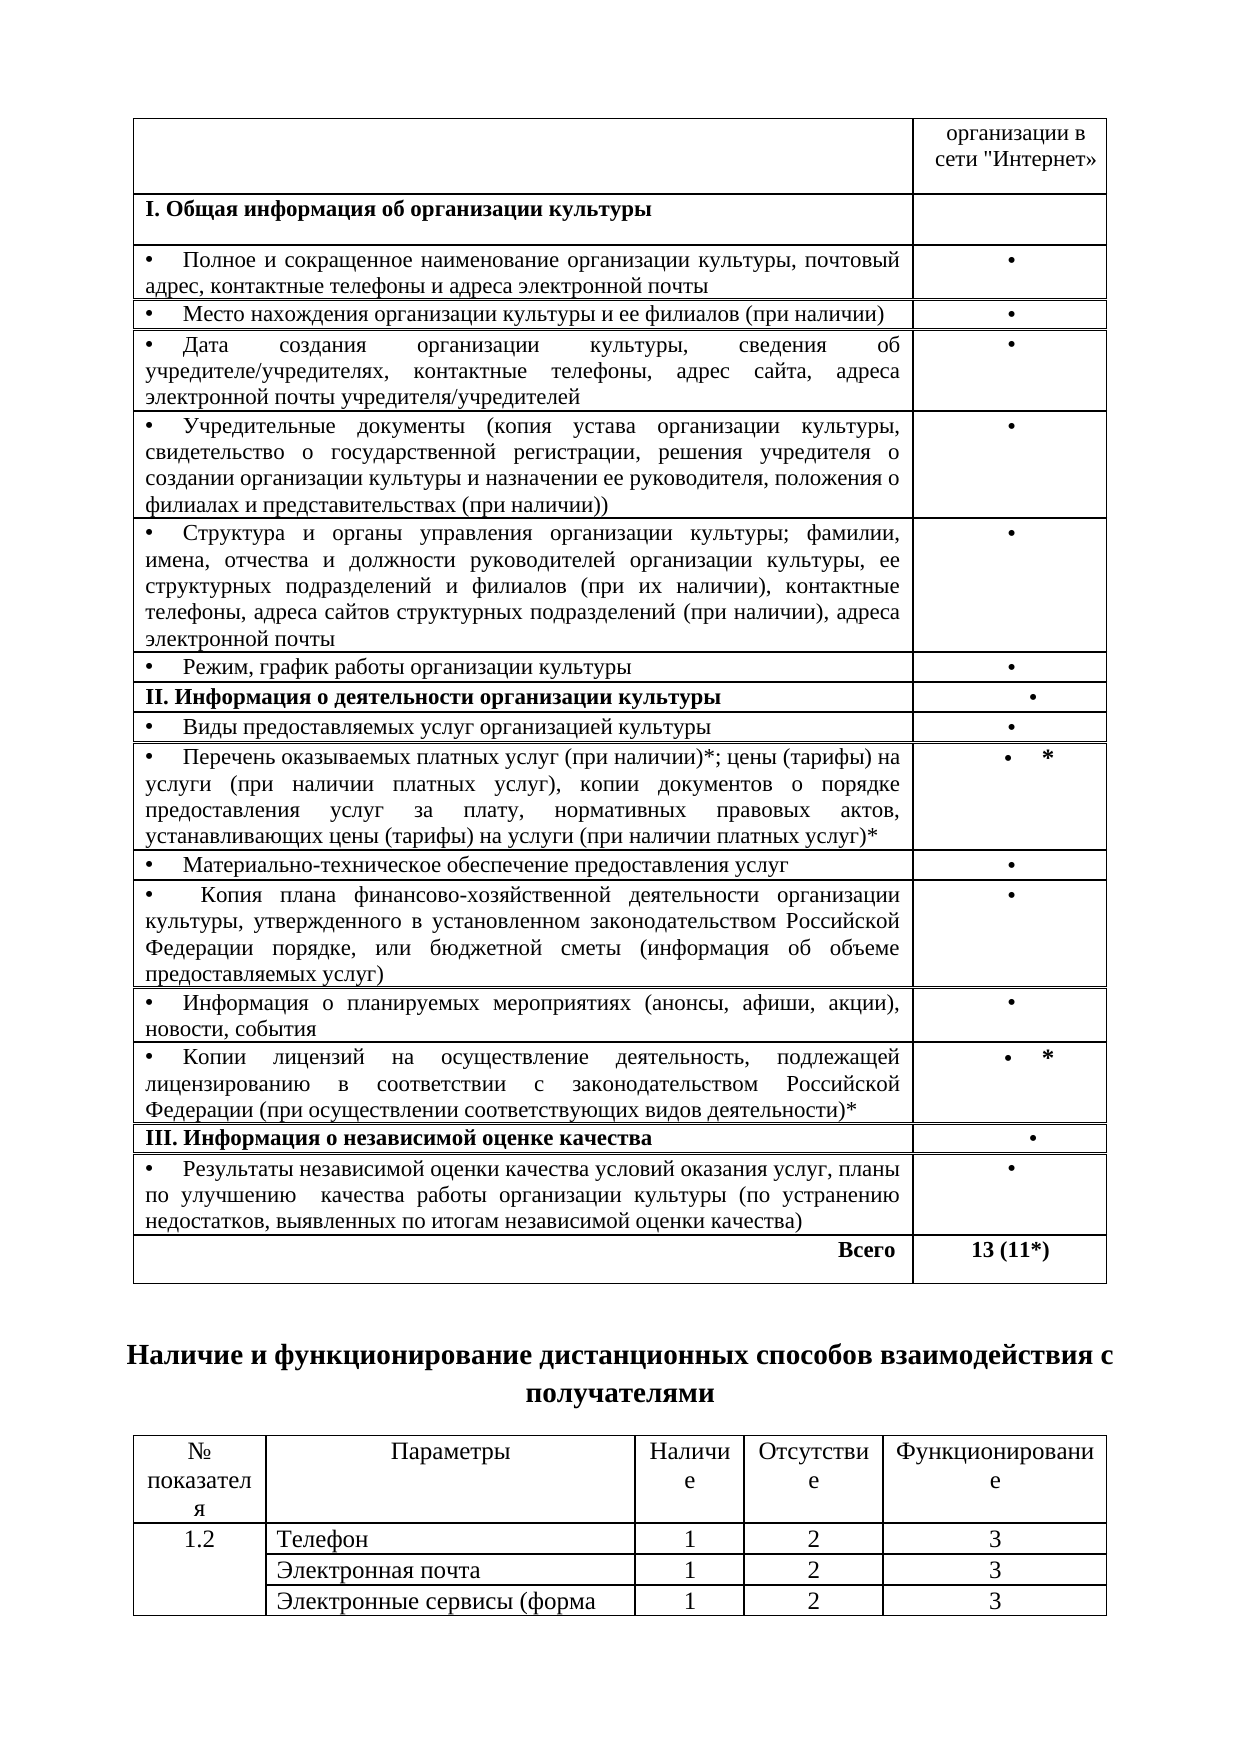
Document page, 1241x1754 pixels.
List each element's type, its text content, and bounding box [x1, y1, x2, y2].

table_header Наличие [636, 1436, 743, 1522]
table_cell Телефон [267, 1524, 634, 1553]
table_cell [914, 653, 1106, 681]
table_cell Всего [134, 1236, 912, 1283]
table_cell Копии лицензий на осуществление деятельность, подлежащей лицензированию в соответствии с законодательством Российской Федерации (при осуществлении соответствующих видов деятельности)* [134, 1043, 912, 1122]
table_cell 3 [884, 1524, 1106, 1553]
table_cell [914, 683, 1106, 711]
table_cell Электронные сервисы (форма [267, 1586, 634, 1615]
table_cell [914, 881, 1106, 986]
table_cell [914, 246, 1106, 298]
table_cell Результаты независимой оценки качества условий оказания услуг, планы по улучшению качества работы организации культуры (по устранению недостатков, выявленных по итогам независимой оценки качества) [134, 1155, 912, 1234]
table_cell [914, 851, 1106, 879]
table_cell Виды предоставляемых услуг организацией культуры [134, 713, 912, 741]
table_cell [914, 1155, 1106, 1234]
table_header Функционирование [884, 1436, 1106, 1522]
table_header Параметры [267, 1436, 634, 1522]
table_cell 2 [745, 1524, 882, 1553]
table_cell [914, 301, 1106, 328]
table_cell * [914, 1043, 1106, 1122]
table_cell [914, 989, 1106, 1041]
table_header организации в сети "Интернет» [914, 119, 1106, 193]
table_cell Копия плана финансово-хозяйственной деятельности организации культуры, утвержденного в установленном законодательством Российской Федерации порядке, или бюджетной сметы (информация об объеме предоставляемых услуг) [134, 881, 912, 986]
table_cell 13 (11*) [914, 1236, 1106, 1283]
table_cell Полное и сокращенное наименование организации культуры, почтовый адрес, контактные телефоны и адреса электронной почты [134, 246, 912, 298]
table_header [134, 119, 912, 193]
table_cell Режим, график работы организации культуры [134, 653, 912, 681]
table_cell [914, 195, 1106, 244]
table_cell Информация о планируемых мероприятиях (анонсы, афиши, акции), новости, события [134, 989, 912, 1041]
table_cell Учредительные документы (копия устава организации культуры, свидетельство о государственной регистрации, решения учредителя о создании организации культуры и назначении ее руководителя, положения о филиалах и представительствах (при наличии)) [134, 412, 912, 517]
table_cell 1.2 [134, 1524, 265, 1615]
table_cell [914, 713, 1106, 741]
table_cell [914, 519, 1106, 651]
table_cell Структура и органы управления организации культуры; фамилии, имена, отчества и должности руководителей организации культуры, ее структурных подразделений и филиалов (при их наличии), контактные телефоны, адреса сайтов структурных подразделений (при наличии), адреса электронной почты [134, 519, 912, 651]
table_cell 1 [636, 1524, 743, 1553]
text Наличие и функционирование дистанционных способов взаимодействия с получателями [118, 1337, 1122, 1409]
table_cell 3 [884, 1586, 1106, 1615]
table_cell * [914, 744, 1106, 849]
table_cell 1 [636, 1586, 743, 1615]
table_cell Перечень оказываемых платных услуг (при наличии)*; цены (тарифы) на услуги (при наличии платных услуг), копии документов о порядке предоставления услуг за плату, нормативных правовых актов, устанавливающих цены (тарифы) на услуги (при наличии платных услуг)* [134, 744, 912, 849]
table_cell II. Информация о деятельности организации культуры [134, 683, 912, 711]
table_cell 1 [636, 1555, 743, 1584]
table_cell 2 [745, 1555, 882, 1584]
table_cell Материально-техническое обеспечение предоставления услуг [134, 851, 912, 879]
table_cell [914, 412, 1106, 517]
table_cell 3 [884, 1555, 1106, 1584]
table_header Отсутствие [745, 1436, 882, 1522]
table_cell I. Общая информация об организации культуры [134, 195, 912, 244]
table_cell Дата создания организации культуры, сведения об учредителе/учредителях, контактные телефоны, адрес сайта, адреса электронной почты учредителя/учредителей [134, 331, 912, 410]
table_cell Электронная почта [267, 1555, 634, 1584]
table_cell 2 [745, 1586, 882, 1615]
table_header № показателя [134, 1436, 265, 1522]
table_cell [914, 1125, 1106, 1152]
table_cell [914, 331, 1106, 410]
table_cell III. Информация о независимой оценке качества [134, 1125, 912, 1152]
table_cell Место нахождения организации культуры и ее филиалов (при наличии) [134, 301, 912, 328]
